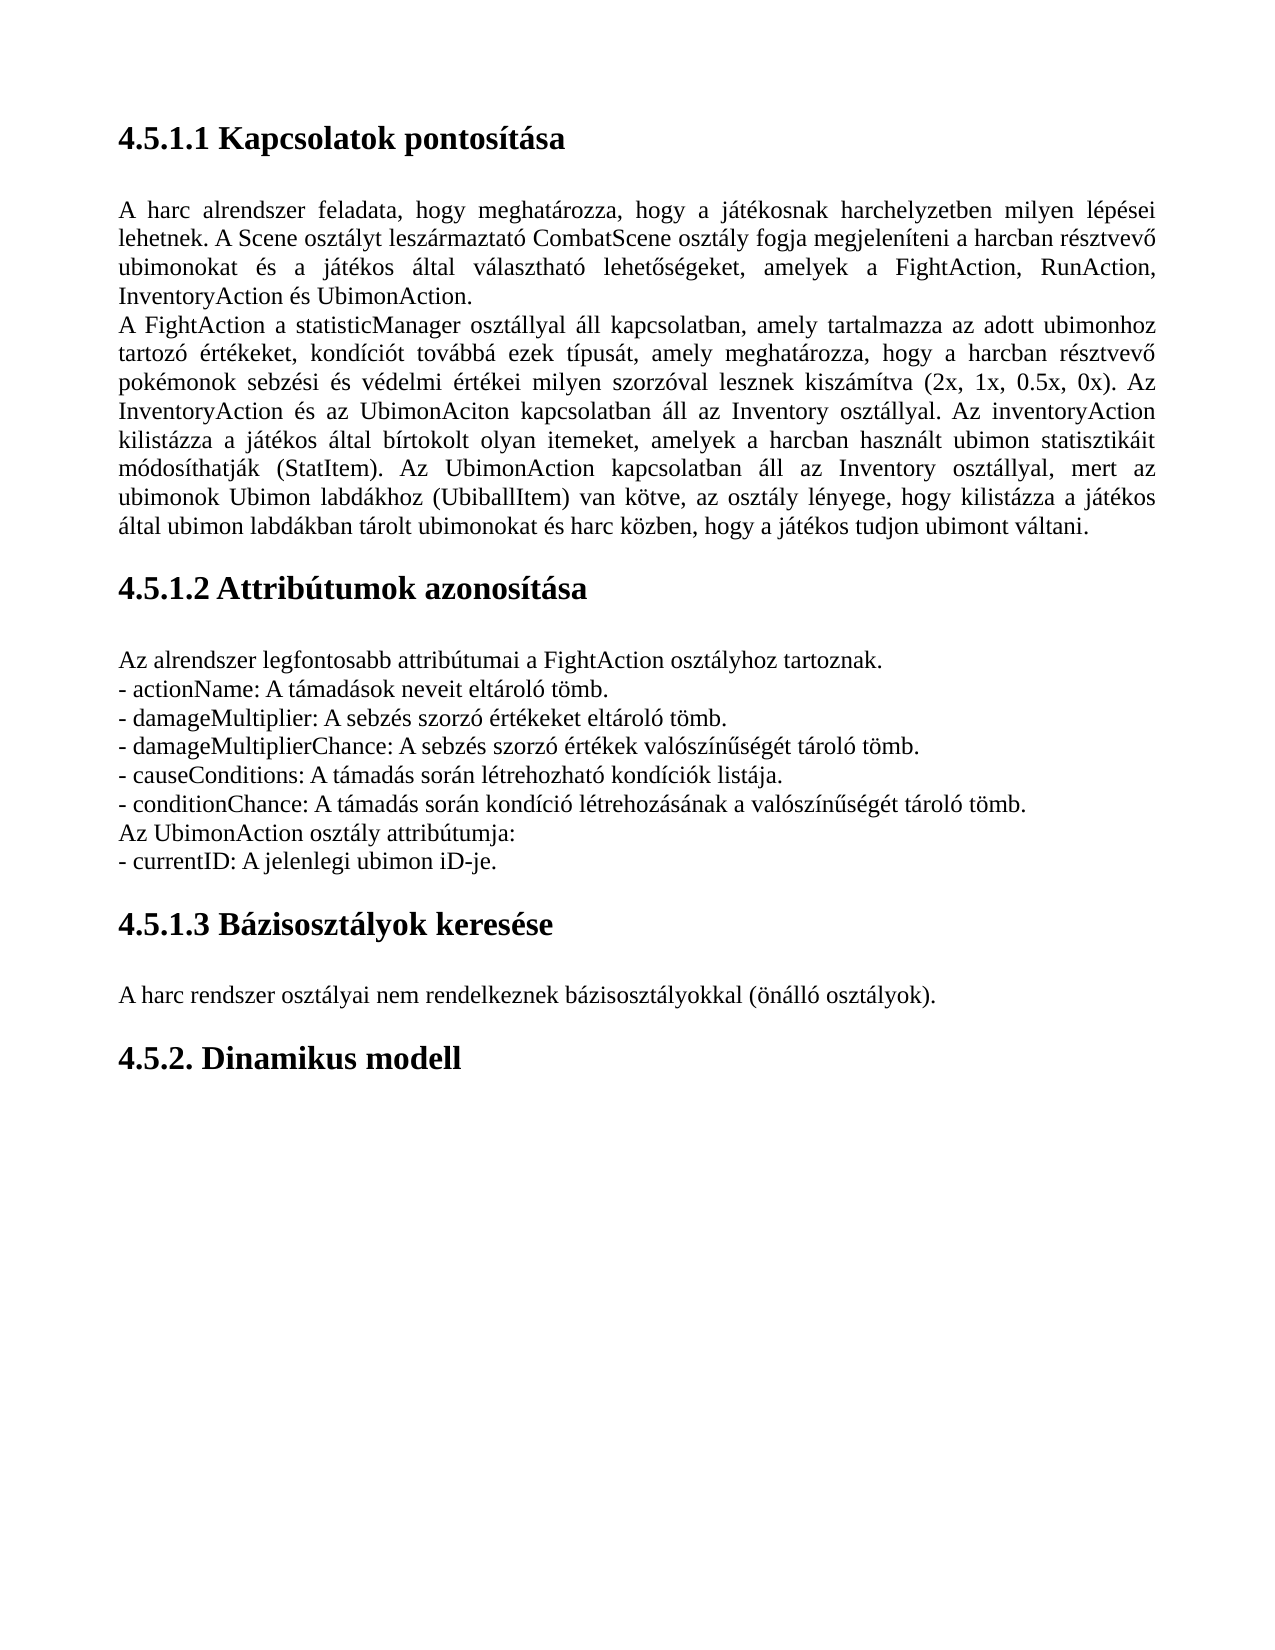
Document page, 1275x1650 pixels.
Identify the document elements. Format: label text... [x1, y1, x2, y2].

text - damageMultiplierChance: A sebzés szorzó értékek valószínűségét tároló tömb. [118, 731, 1157, 760]
text A FightAction a statisticManager osztállyal áll kapcsolatban, amely tartalmazza az adott ubimonhoz tartozó értékeket, kondíciót továbbá ezek típusát, amely meghatározza, hogy a harcban résztvevő pokémonok sebzési és védelmi értékei milyen szorzóval lesznek kiszámítva (2x, 1x, 0.5x, 0x). Az InventoryAction és az UbimonAciton kapcsolatban áll az Inventory osztállyal. Az inventoryAction kilistázza a játékos által bírtokolt olyan itemeket, amelyek a harcban használt ubimon statisztikáit módosíthatják (StatItem). Az UbimonAction kapcsolatban áll az Inventory osztállyal, mert az ubimonok Ubimon labdákhoz (UbiballItem) van kötve, az osztály lényege, hogy kilistázza a játékos által ubimon labdákban tárolt ubimonokat és harc közben, hogy a játékos tudjon ubimont váltani. [118, 310, 1157, 540]
text 4.5.1.1 Kapcsolatok pontosítása [118, 118, 1157, 156]
text 4.5.1.2 Attribútumok azonosítása [118, 568, 1157, 607]
text - conditionChance: A támadás során kondíció létrehozásának a valószínűségét tároló tömb. [118, 789, 1157, 818]
text - currentID: A jelenlegi ubimon iD-je. [118, 846, 1157, 875]
text - actionName: A támadások neveit eltároló tömb. [118, 674, 1157, 703]
text 4.5.2. Dinamikus modell [118, 1038, 1157, 1076]
text Az UbimonAction osztály attribútumja: [118, 818, 1157, 846]
text A harc rendszer osztályai nem rendelkeznek bázisosztályokkal (önálló osztályok). [118, 981, 1157, 1009]
text 4.5.1.3 Bázisosztályok keresése [118, 904, 1157, 942]
text - damageMultiplier: A sebzés szorzó értékeket eltároló tömb. [118, 703, 1157, 731]
text A harc alrendszer feladata, hogy meghatározza, hogy a játékosnak harchelyzetben milyen lépései lehetnek. A Scene osztályt leszármaztató CombatScene osztály fogja megjeleníteni a harcban résztvevő ubimonokat és a játékos által választható lehetőségeket, amelyek a FightAction, RunAction, InventoryAction és UbimonAction. [118, 195, 1157, 310]
text Az alrendszer legfontosabb attribútumai a FightAction osztályhoz tartoznak. [118, 645, 1157, 674]
text - causeConditions: A támadás során létrehozható kondíciók listája. [118, 760, 1157, 789]
